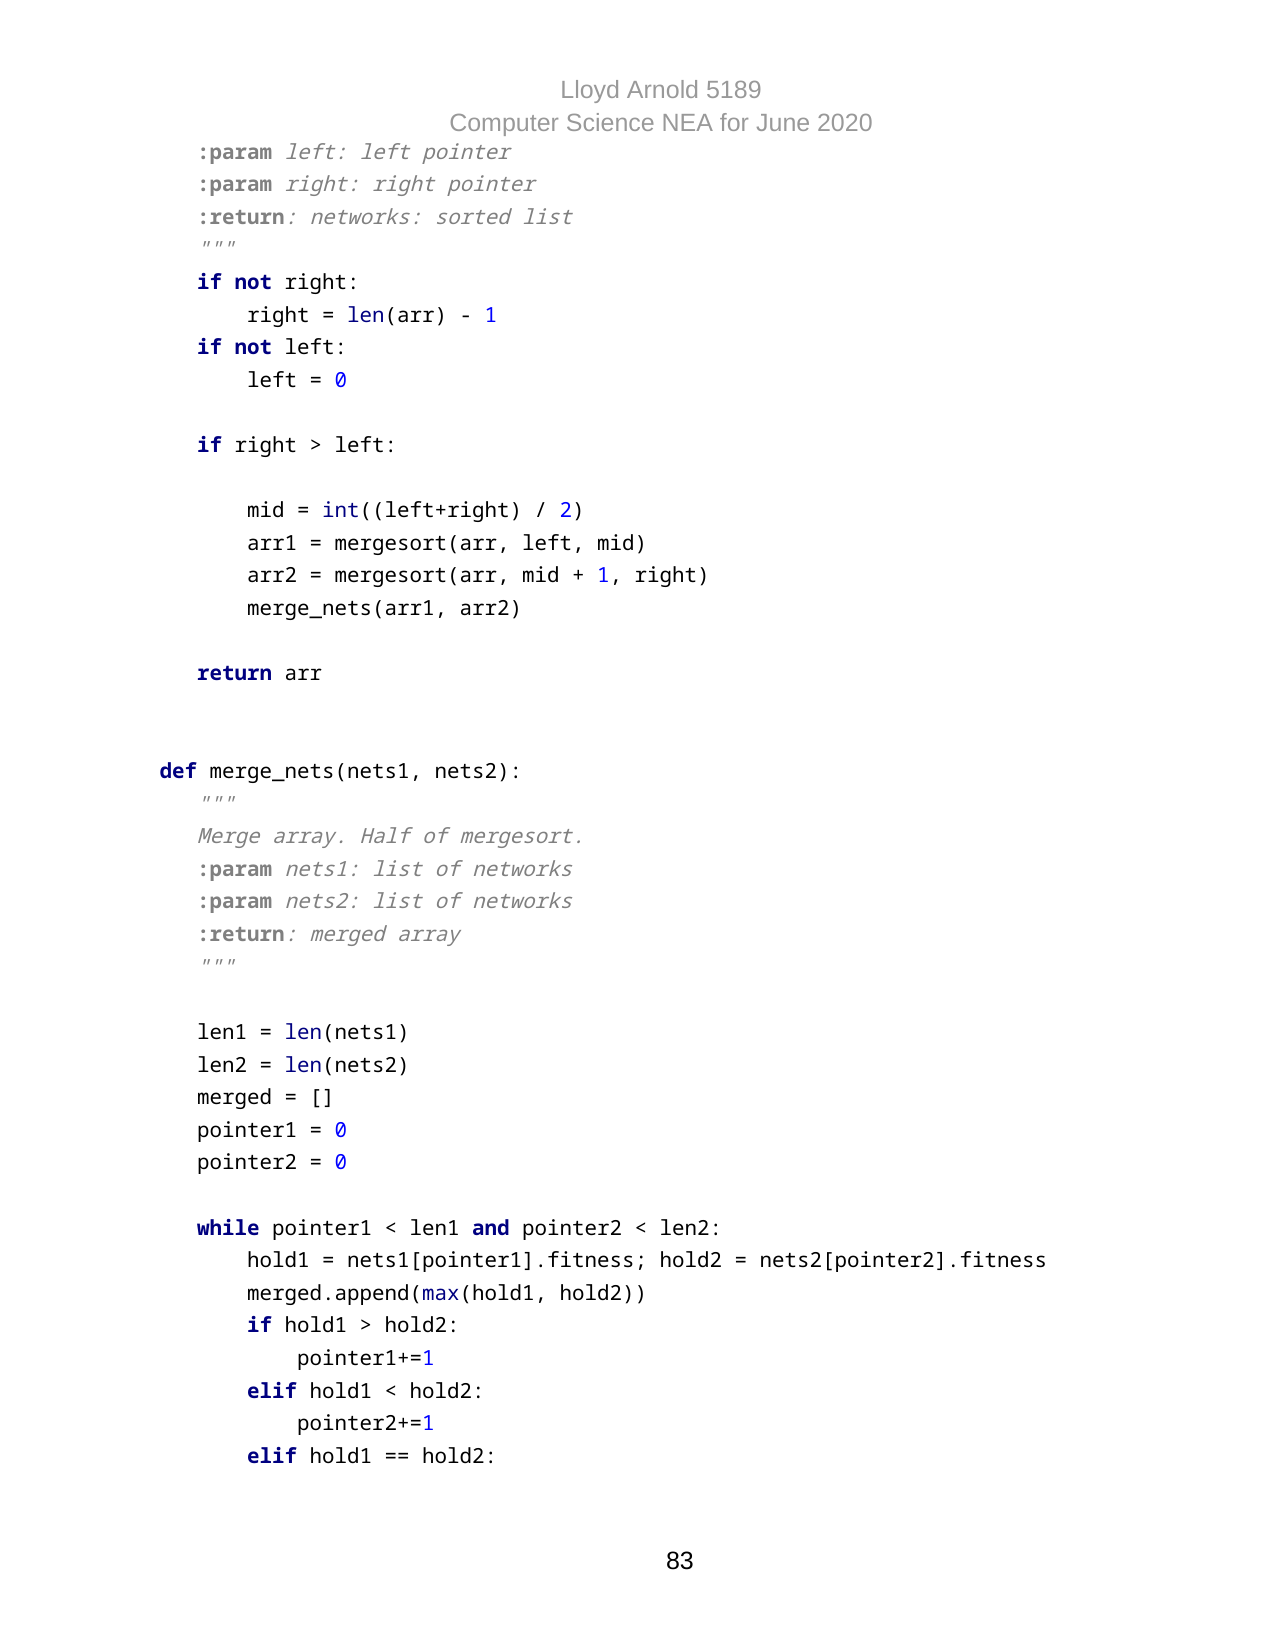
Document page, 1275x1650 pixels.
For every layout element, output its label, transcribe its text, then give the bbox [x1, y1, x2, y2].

text """ [122, 952, 1200, 980]
text pointer2+=1 [122, 1408, 1200, 1437]
text :param nets2: list of networks [122, 887, 1200, 915]
text len1 = len(nets1) [122, 1017, 1200, 1046]
text :return: networks: sorted list [122, 202, 1200, 230]
text merged.append(max(hold1, hold2)) [122, 1278, 1200, 1306]
text def merge_nets(nets1, nets2): [122, 756, 1200, 785]
text pointer1+=1 [122, 1343, 1200, 1372]
text """ [122, 234, 1200, 263]
text arr2 = mergesort(arr, mid + 1, right) [122, 561, 1200, 589]
text Merge array. Half of mergesort. [122, 821, 1200, 850]
text if hold1 > hold2: [122, 1311, 1200, 1339]
text :param right: right pointer [122, 169, 1200, 198]
text hold1 = nets1[pointer1].fitness; hold2 = nets2[pointer2].fitness [122, 1245, 1200, 1274]
text :return: merged array [122, 919, 1200, 948]
text pointer2 = 0 [122, 1147, 1200, 1176]
text """ [122, 789, 1200, 817]
text pointer1 = 0 [122, 1115, 1200, 1143]
text if not right: [122, 267, 1200, 296]
text right = len(arr) - 1 [122, 300, 1200, 328]
text mid = int((left+right) / 2) [122, 495, 1200, 524]
text elif hold1 < hold2: [122, 1376, 1200, 1404]
text elif hold1 == hold2: [122, 1441, 1200, 1469]
text merged = [] [122, 1082, 1200, 1111]
text while pointer1 < len1 and pointer2 < len2: [122, 1213, 1200, 1241]
text len2 = len(nets2) [122, 1050, 1200, 1078]
text if right > left: [122, 430, 1200, 459]
text if not left: [122, 332, 1200, 361]
text :param nets1: list of networks [122, 854, 1200, 882]
text merge_nets(arr1, arr2) [122, 593, 1200, 622]
text arr1 = mergesort(arr, left, mid) [122, 528, 1200, 556]
text return arr [122, 658, 1200, 687]
text left = 0 [122, 365, 1200, 393]
text :param left: left pointer [122, 137, 1200, 165]
